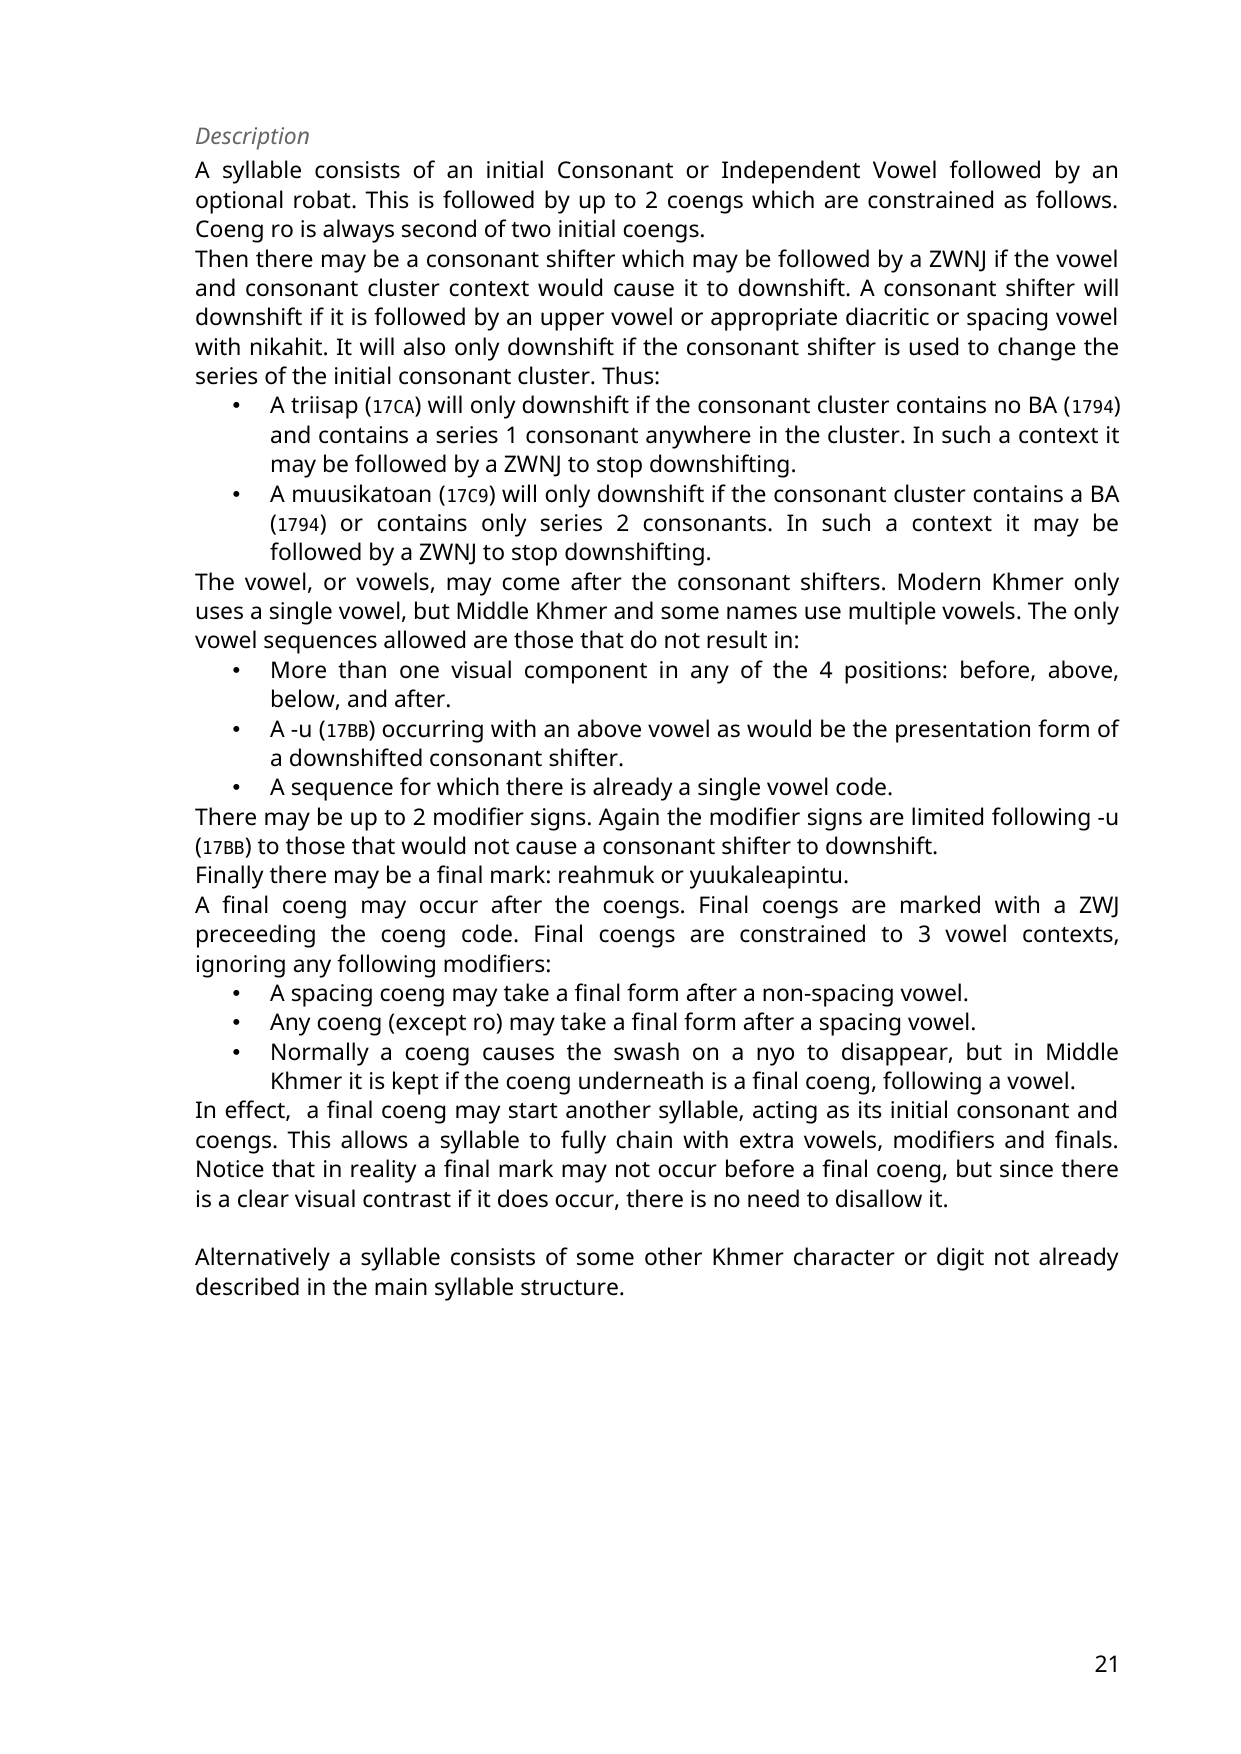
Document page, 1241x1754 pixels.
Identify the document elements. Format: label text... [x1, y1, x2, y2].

list A triisap (17CA) will only downshift if the consonant cluster contains no BA (1794) and contains a series 1 consonant anywhere in the cluster. In such a context it may be followed by a ZWNJ to stop downshifting. [232, 390, 1121, 478]
list More than one visual component in any of the 4 positions: before, above, below, and after. [232, 655, 1121, 713]
text A final coeng may occur after the coengs. Final coengs are marked with a ZWJ preceeding the coeng code. Final coengs are constrained to 3 vowel contexts, ignoring any following modifiers: [195, 890, 1121, 978]
list A muusikatoan (17C9) will only downshift if the consonant cluster contains a BA (1794) or contains only series 2 consonants. In such a context it may be followed by a ZWNJ to stop downshifting. [232, 478, 1121, 567]
list A spacing coeng may take a final form after a non-spacing vowel. [232, 978, 1121, 1007]
text Alternatively a syllable consists of some other Khmer character or digit not already described in the main syllable structure. [195, 1242, 1121, 1301]
text The vowel, or vowels, may come after the consonant shifters. Modern Khmer only uses a single vowel, but Middle Khmer and some names use multiple vowels. The only vowel sequences allowed are those that do not result in: [195, 567, 1121, 655]
text Finally there may be a final mark: reahmuk or yuukaleapintu. [195, 860, 1121, 890]
text Then there may be a consonant shifter which may be followed by a ZWNJ if the vowel and consonant cluster context would cause it to downshift. A consonant shifter will downshift if it is followed by an upper vowel or appropriate diacritic or spacing vowel with nikahit. It will also only downshift if the consonant shifter is used to change the series of the initial consonant cluster. Thus: [195, 243, 1121, 390]
subtitle Description [195, 120, 1121, 151]
text There may be up to 2 modifier signs. Again the modifier signs are limited following -u (17BB) to those that would not cause a consonant shifter to downshift. [195, 802, 1121, 860]
text In effect, a final coeng may start another syllable, acting as its initial consonant and coengs. This allows a syllable to fully chain with extra vowels, modifiers and finals. Notice that in reality a final mark may not occur before a final coeng, but since there is a clear visual contrast if it does occur, there is no need to disallow it. [195, 1095, 1121, 1213]
text A syllable consists of an initial Consonant or Independent Vowel followed by an optional robat. This is followed by up to 2 coengs which are constrained as follows. Coeng ro is always second of two initial coengs. [195, 155, 1121, 243]
list A -u (17BB) occurring with an above vowel as would be the presentation form of a downshifted consonant shifter. [232, 713, 1121, 772]
list A sequence for which there is already a single vowel code. [232, 772, 1121, 802]
list Normally a coeng causes the swash on a nyo to disappear, but in Middle Khmer it is kept if the coeng underneath is a final coeng, following a vowel. [232, 1037, 1121, 1095]
list Any coeng (except ro) may take a final form after a spacing vowel. [232, 1007, 1121, 1037]
